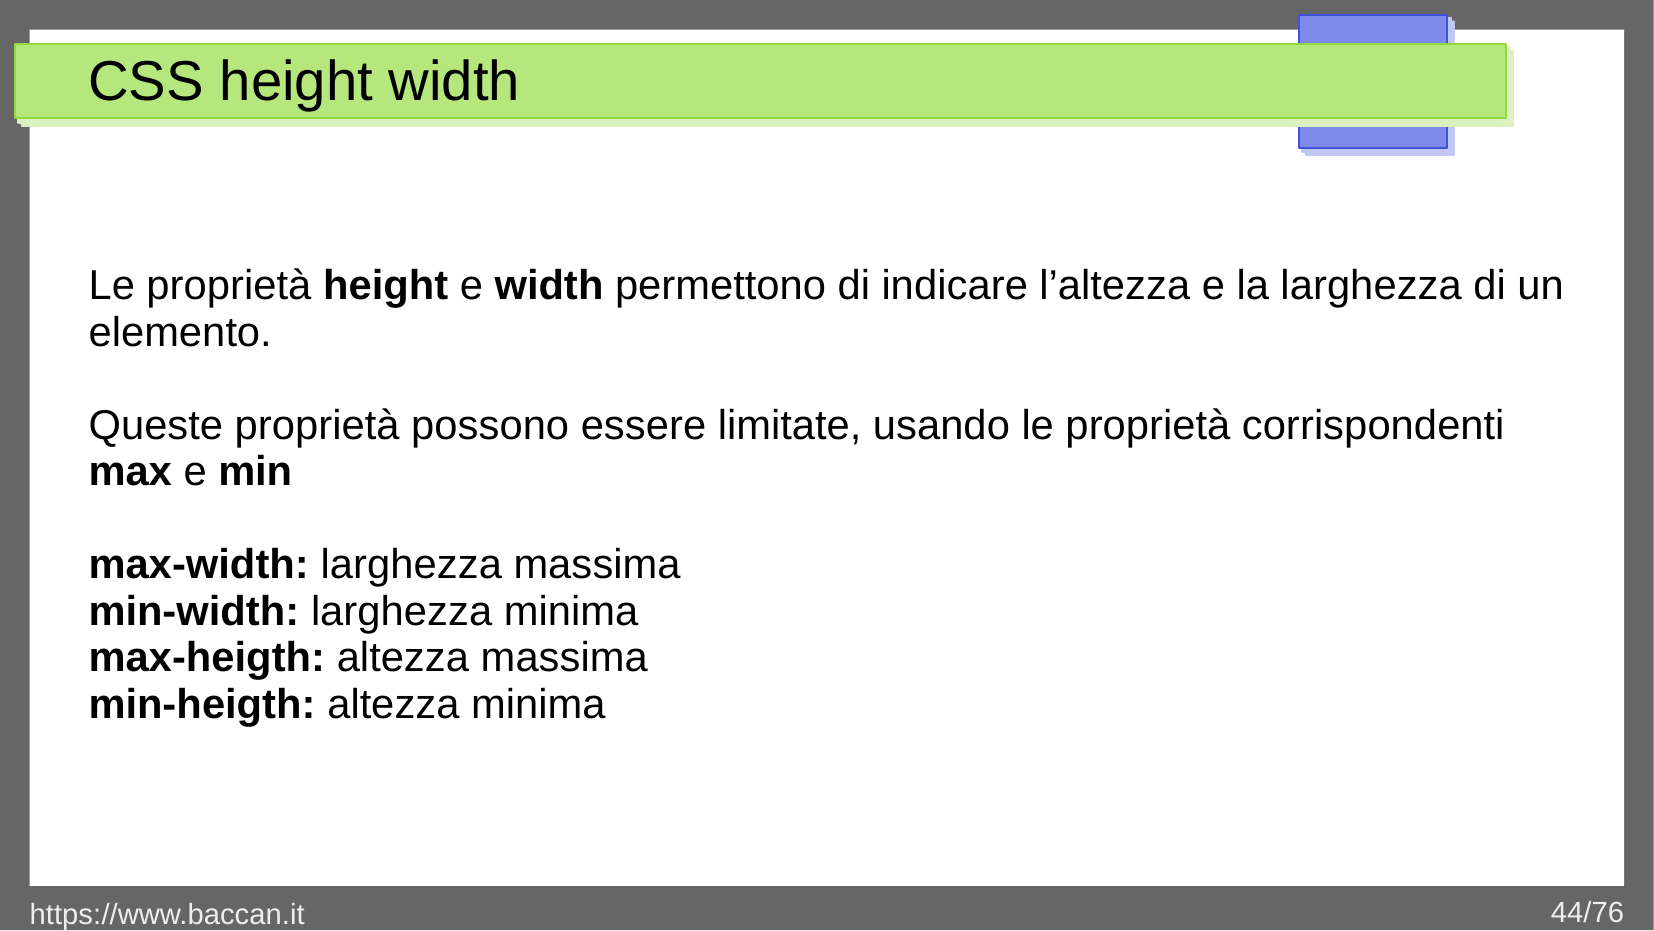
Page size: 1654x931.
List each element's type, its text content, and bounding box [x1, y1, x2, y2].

text_box Le proprietà height e width permettono di indicare l’altezza e la larghezza di un elemento. Queste proprietà possono essere limitate, usando le proprietà corrispondenti max e min max-width: larghezza massima min-width: larghezza minima max-heigth: altezza massima min-heigth: altezza minima [88, 169, 1565, 820]
title CSS height width [88, 44, 1506, 119]
